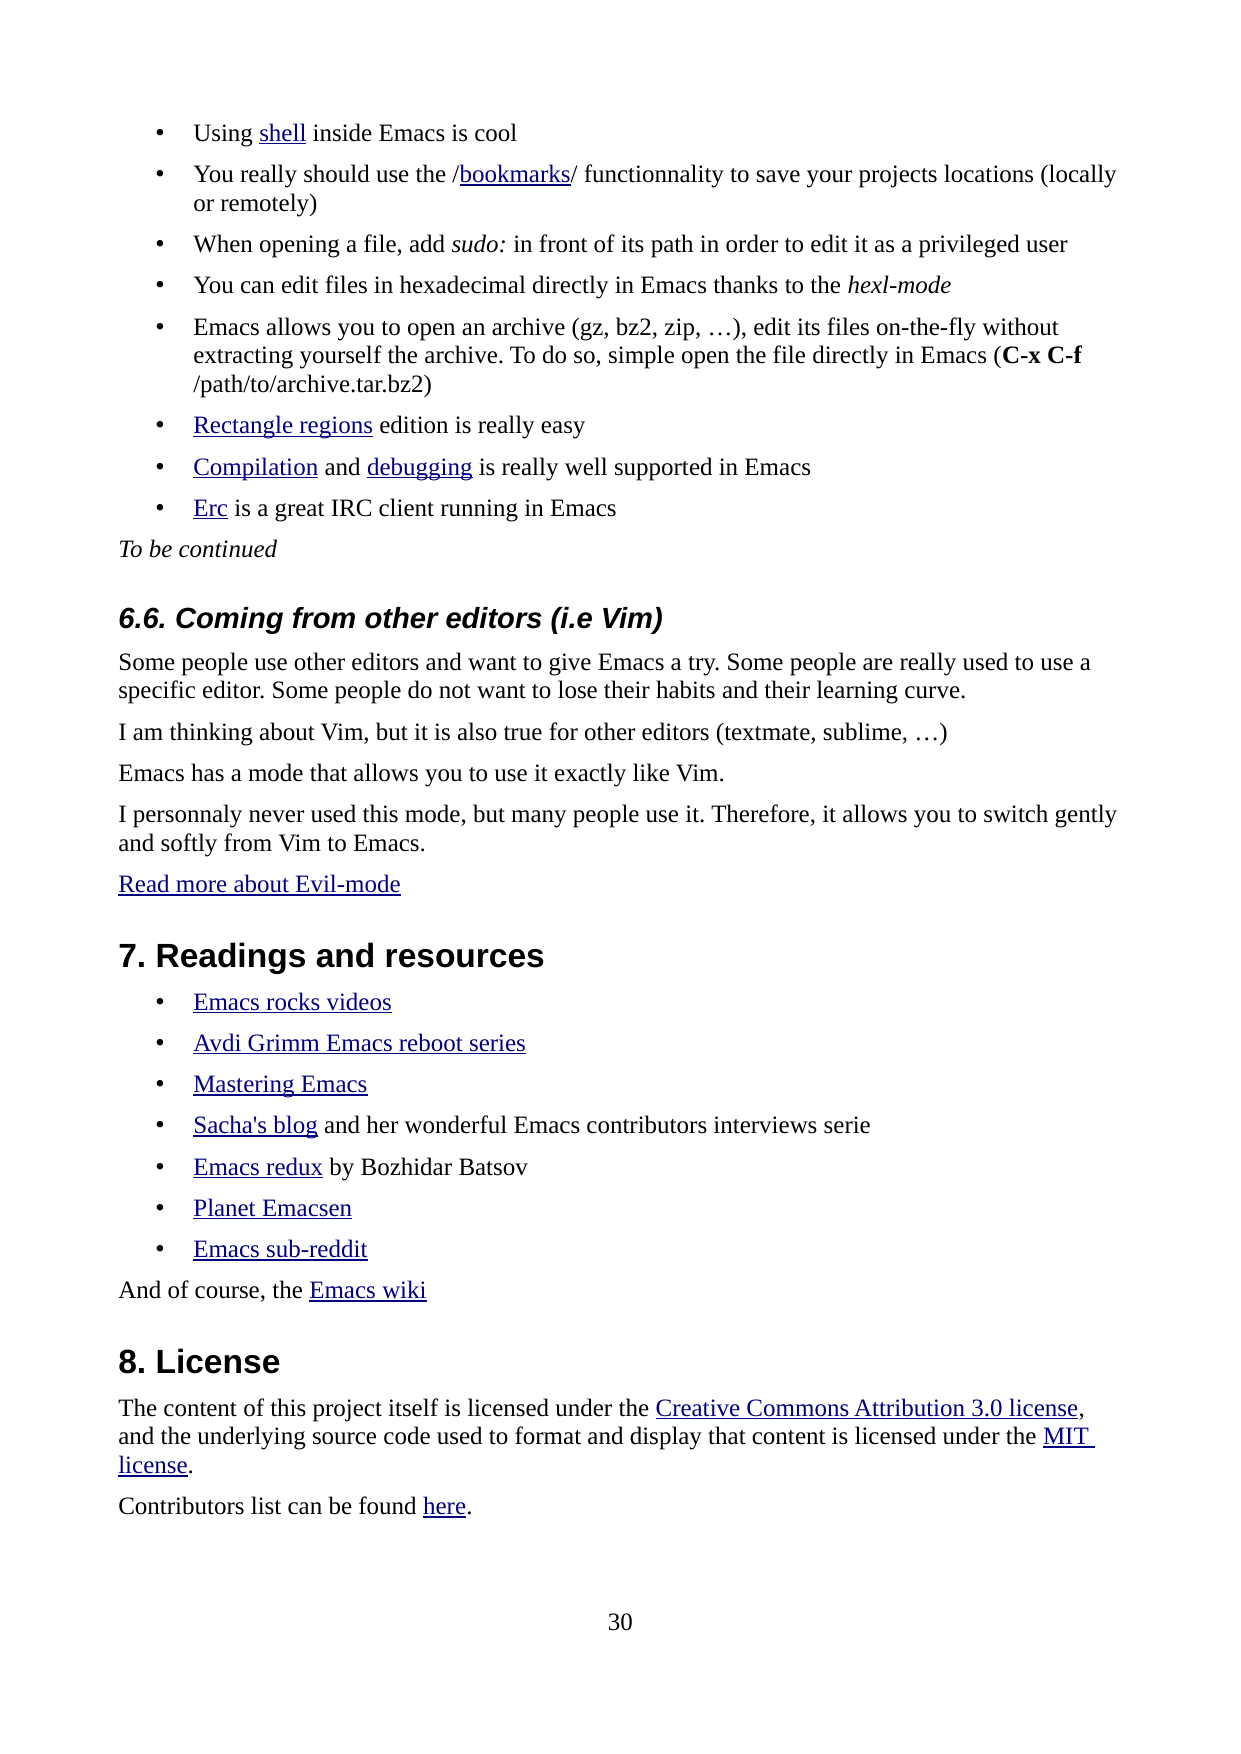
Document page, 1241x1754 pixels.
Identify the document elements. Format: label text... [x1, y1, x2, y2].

subtitle Coming from other editors (i.e Vim) [118, 601, 1122, 634]
subtitle License [118, 1342, 1122, 1380]
list Emacs allows you to open an archive (gz, bz2, zip, …), edit its files on-the-fly without extracting yourself the archive. To do so, simple open the file directly in Emacs (C-x C-f /path/to/archive.tar.bz2) [156, 312, 1122, 398]
text And of course, the Emacs wiki [118, 1275, 1122, 1304]
list You can edit files in hexadecimal directly in Emacs thanks to the hexl-mode [156, 271, 1122, 299]
list Avdi Grimm Emacs reboot series [156, 1028, 1122, 1057]
list You really should use the /bookmarks/ functionnality to save your projects locations (locally or remotely) [156, 159, 1122, 217]
text I personnaly never used this mode, but many people use it. Therefore, it allows you to switch gently and softly from Vim to Emacs. [118, 799, 1122, 857]
list Erc is a great IRC client running in Emacs [156, 493, 1122, 522]
text Some people use other editors and want to give Emacs a try. Some people are really used to use a specific editor. Some people do not want to lose their habits and their learning curve. [118, 647, 1122, 704]
list Using shell inside Emacs is cool [156, 118, 1122, 147]
text I am thinking about Vim, but it is also true for other editors (textmate, sublime, …) [118, 717, 1122, 745]
subtitle Readings and resources [118, 935, 1122, 974]
text To be continued [118, 534, 1122, 563]
list Emacs rocks videos [156, 987, 1122, 1015]
list Rectangle regions edition is really easy [156, 411, 1122, 439]
list Sacha's blog and her wonderful Emacs contributors interviews serie [156, 1110, 1122, 1139]
text Emacs has a mode that allows you to use it exactly like Vim. [118, 758, 1122, 787]
list Mastering Emacs [156, 1069, 1122, 1098]
list When opening a file, add sudo: in front of its path in order to edit it as a privileged user [156, 229, 1122, 258]
list Compilation and debugging is really well supported in Emacs [156, 452, 1122, 481]
list Emacs redux by Bozhidar Batsov [156, 1152, 1122, 1180]
text Read more about Evil-mode [118, 869, 1122, 898]
text Contributors list can be found here. [118, 1491, 1122, 1520]
list Planet Emacsen [156, 1193, 1122, 1222]
text The content of this project itself is licensed under the Creative Commons Attribution 3.0 license, and the underlying source code used to format and display that content is licensed under the MIT license. [118, 1393, 1122, 1479]
list Emacs sub-reddit [156, 1234, 1122, 1263]
